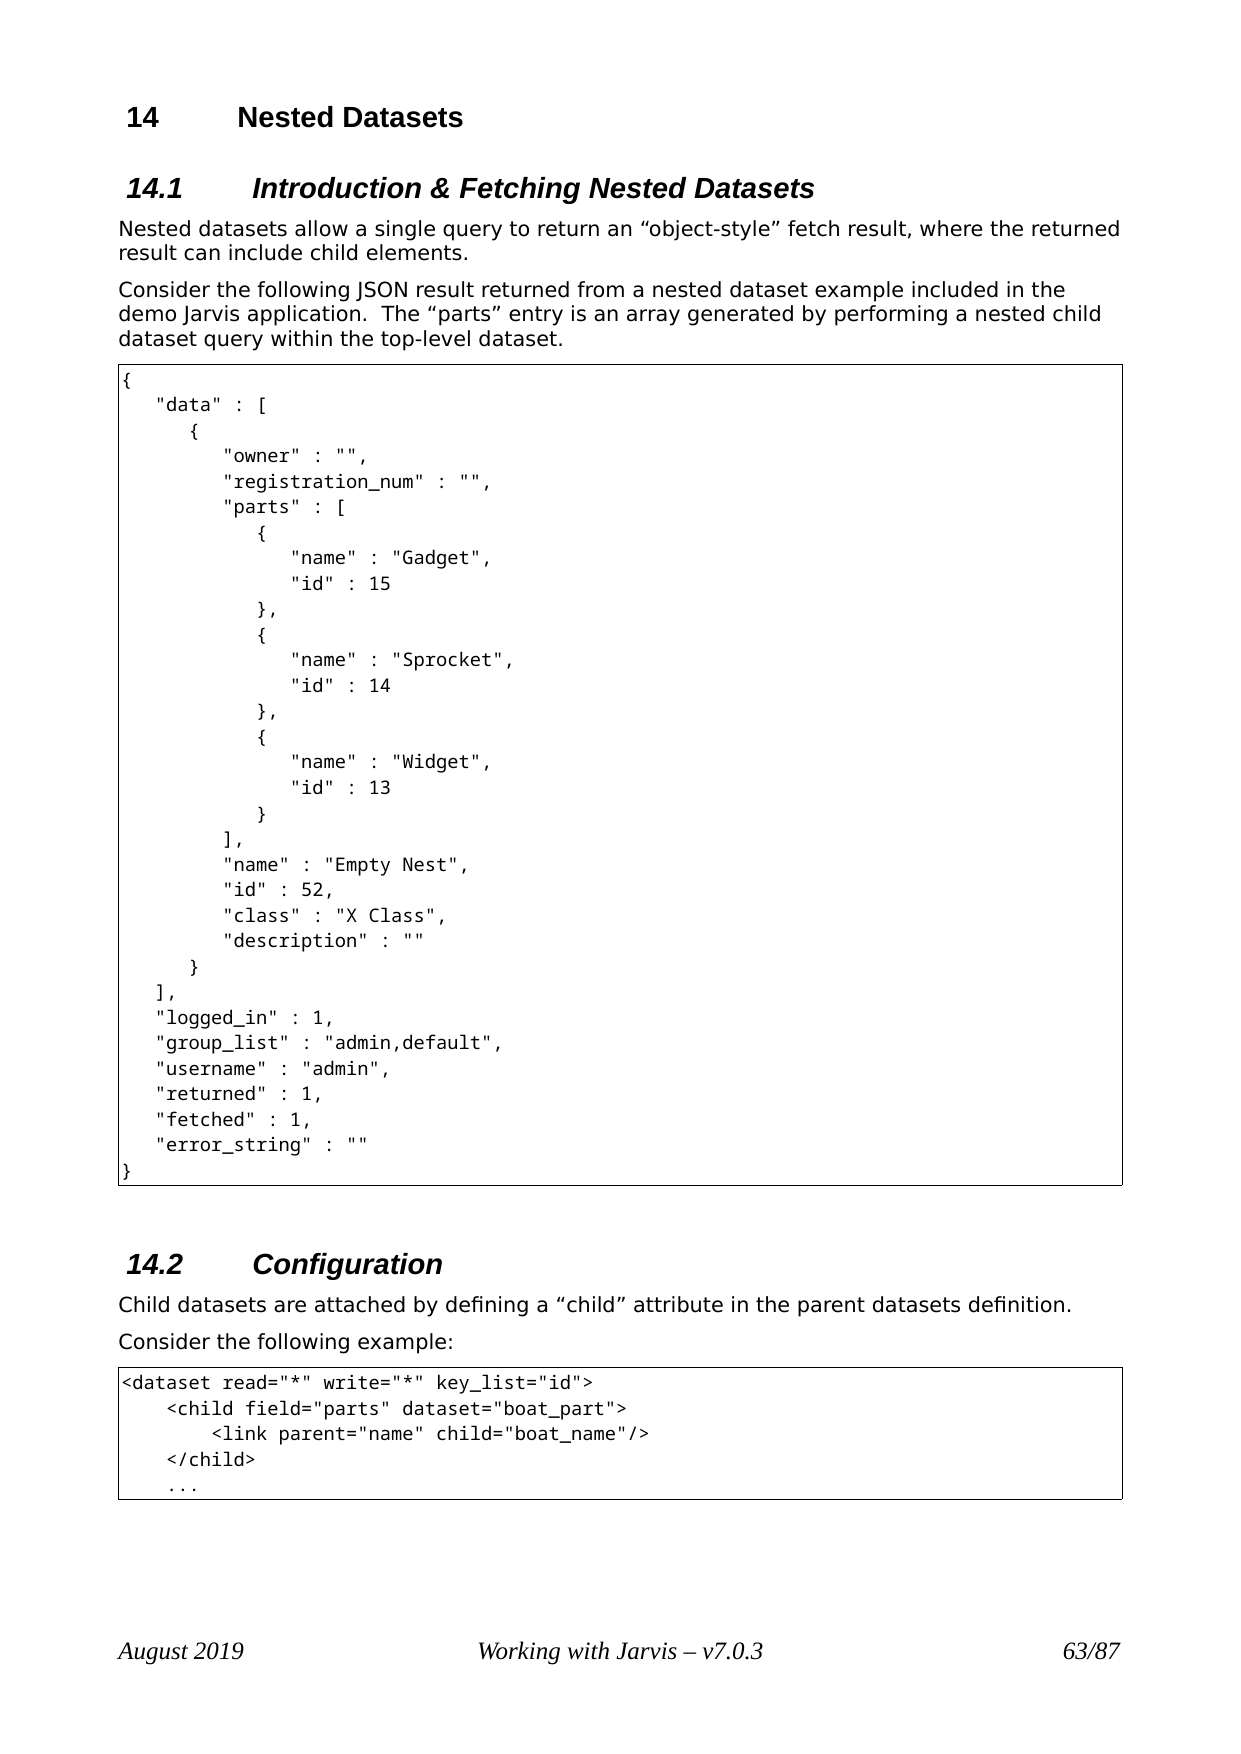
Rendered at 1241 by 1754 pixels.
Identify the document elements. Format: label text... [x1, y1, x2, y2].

text "returned" : 1, [119, 1078, 1122, 1103]
text "description" : "" [119, 925, 1122, 950]
text "group_list" : "admin,default", [119, 1027, 1122, 1052]
text <dataset read="*" write="*" key_list="id"> [119, 1368, 1122, 1392]
text "registration_num" : "", [119, 466, 1122, 491]
text "logged_in" : 1, [119, 1001, 1122, 1027]
text "id" : 13 [119, 772, 1122, 797]
text <link parent="name" child="boat_name"/> [119, 1418, 1122, 1443]
text }, [119, 593, 1122, 619]
text { [119, 365, 1122, 389]
text Consider the following example: [118, 1330, 1122, 1354]
text Nested datasets allow a single query to return an “object-style” fetch result, where the returned result can include child elements. [118, 217, 1122, 266]
text "username" : "admin", [119, 1052, 1122, 1078]
text "data" : [ [119, 389, 1122, 414]
text "id" : 15 [119, 568, 1122, 593]
text { [119, 414, 1122, 440]
text "id" : 14 [119, 670, 1122, 695]
text } [119, 950, 1122, 976]
text "fetched" : 1, [119, 1103, 1122, 1129]
text ], [119, 823, 1122, 848]
text "id" : 52, [119, 874, 1122, 899]
text "name" : "Gadget", [119, 542, 1122, 568]
text } [119, 1154, 1122, 1185]
text </child> [119, 1443, 1122, 1469]
text "class" : "X Class", [119, 899, 1122, 925]
text "error_string" : "" [119, 1129, 1122, 1154]
text { [119, 619, 1122, 644]
subtitle Configuration [118, 1247, 1122, 1281]
text ... [119, 1469, 1122, 1499]
text Consider the following JSON result returned from a nested dataset example included in the demo Jarvis application. The “parts” entry is an array generated by performing a nested child dataset query within the top-level dataset. [118, 278, 1122, 351]
subtitle Nested Datasets [118, 100, 1122, 133]
text "name" : "Widget", [119, 746, 1122, 772]
text "parts" : [ [119, 491, 1122, 517]
text "name" : "Sprocket", [119, 644, 1122, 670]
text ], [119, 976, 1122, 1001]
text { [119, 721, 1122, 746]
text { [119, 517, 1122, 542]
subtitle Introduction & Fetching Nested Datasets [118, 171, 1122, 204]
text "name" : "Empty Nest", [119, 848, 1122, 874]
text Child datasets are attached by defining a “child” attribute in the parent datasets definition. [118, 1293, 1122, 1317]
text "owner" : "", [119, 440, 1122, 466]
text }, [119, 695, 1122, 721]
text } [119, 797, 1122, 823]
text <child field="parts" dataset="boat_part"> [119, 1392, 1122, 1418]
